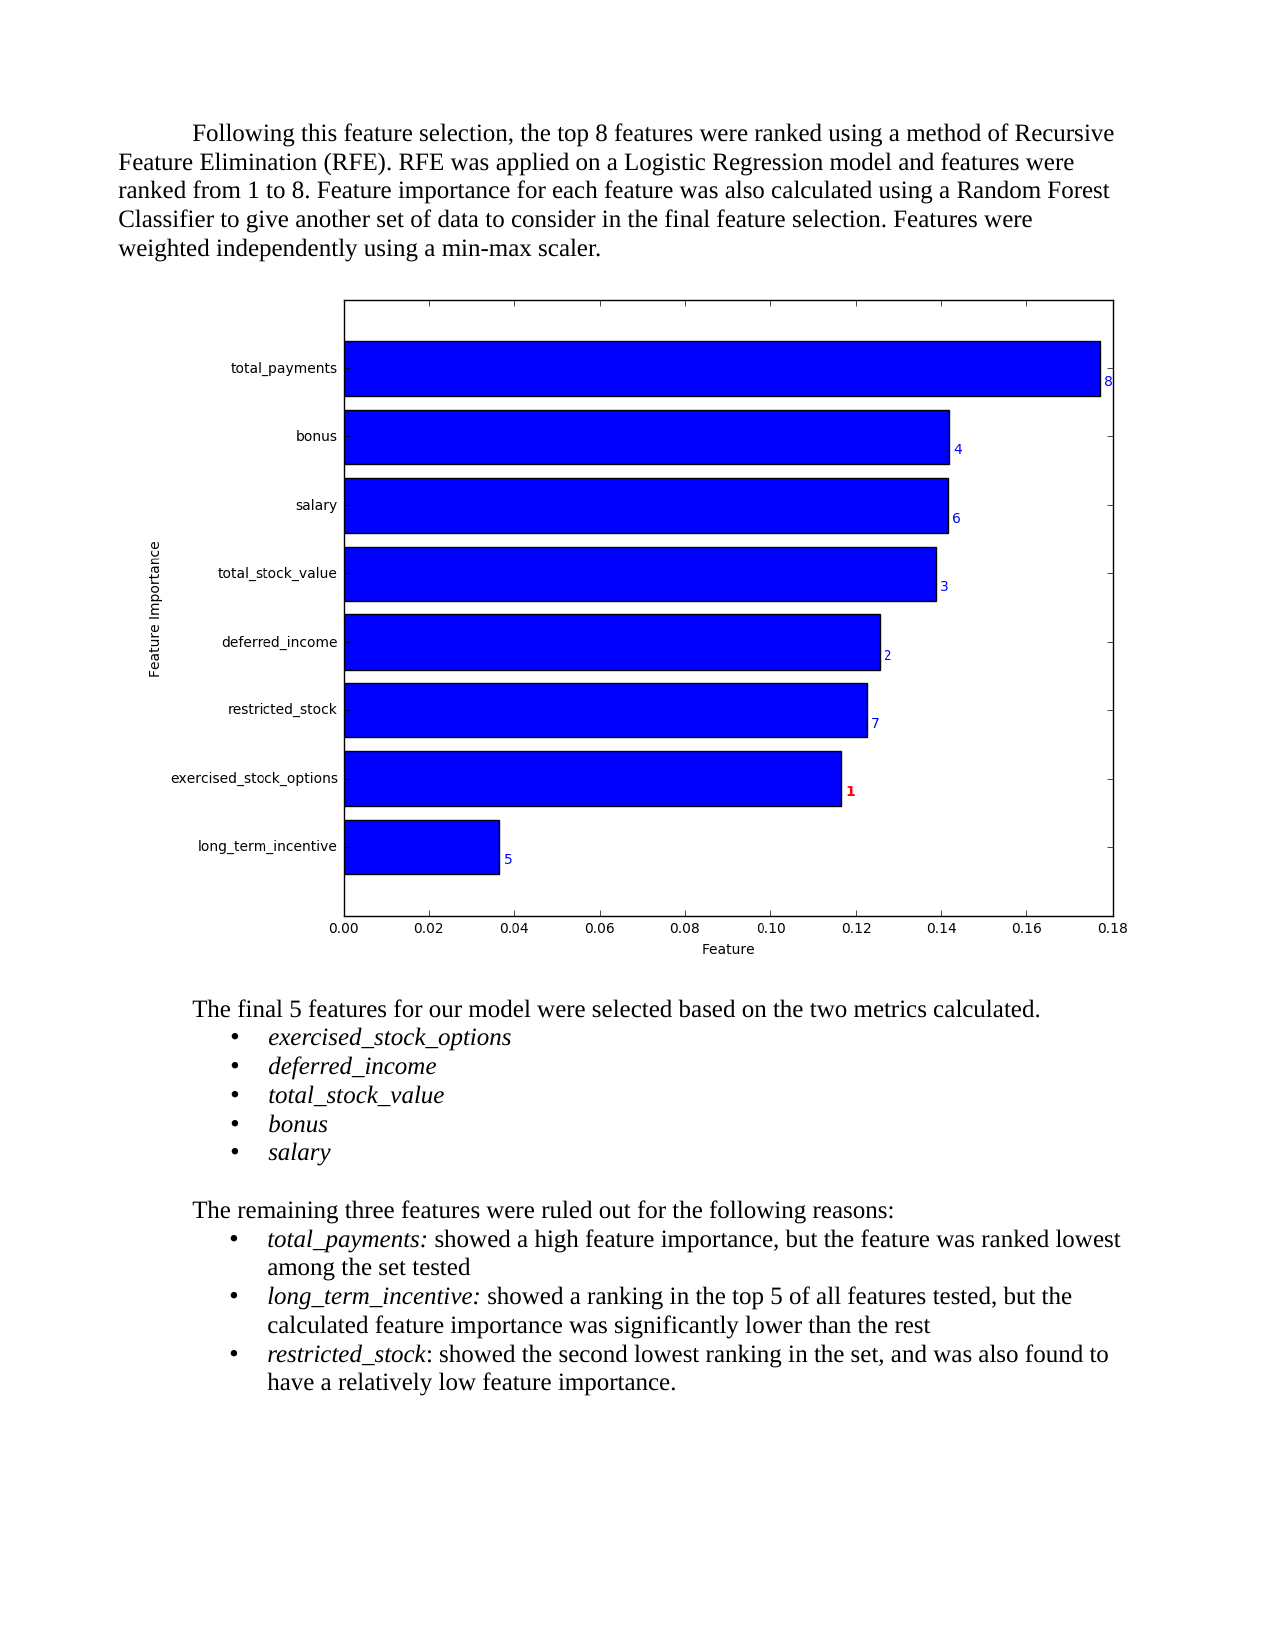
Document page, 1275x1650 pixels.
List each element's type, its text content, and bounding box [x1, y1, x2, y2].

list deferred_income [231, 1051, 1157, 1080]
list restricted_stock: showed the second lowest ranking in the set, and was also found to have a relatively low feature importance. [229, 1339, 1157, 1396]
text The remaining three features were ruled out for the following reasons: [118, 1195, 1157, 1224]
list total_payments: showed a high feature importance, but the feature was ranked lowest among the set tested [229, 1224, 1157, 1281]
text The final 5 features for our model were selected based on the two metrics calculated. [118, 994, 1115, 1022]
list bonus [231, 1109, 1157, 1137]
list exercised_stock_options [231, 1022, 1157, 1051]
text Following this feature selection, the top 8 features were ranked using a method of Recursive Feature Elimination (RFE). RFE was applied on a Logistic Regression model and features were ranked from 1 to 8. Feature importance for each feature was also calculated using a Random Forest Classifier to give another set of data to consider in the final feature selection. Features were weighted independently using a min-max scaler. [118, 118, 1115, 262]
list total_stock_value [231, 1080, 1157, 1109]
picture [139, 290, 1136, 965]
list long_term_incentive: showed a ranking in the top 5 of all features tested, but the calculated feature importance was significantly lower than the rest [229, 1281, 1157, 1339]
list salary [231, 1137, 1157, 1166]
